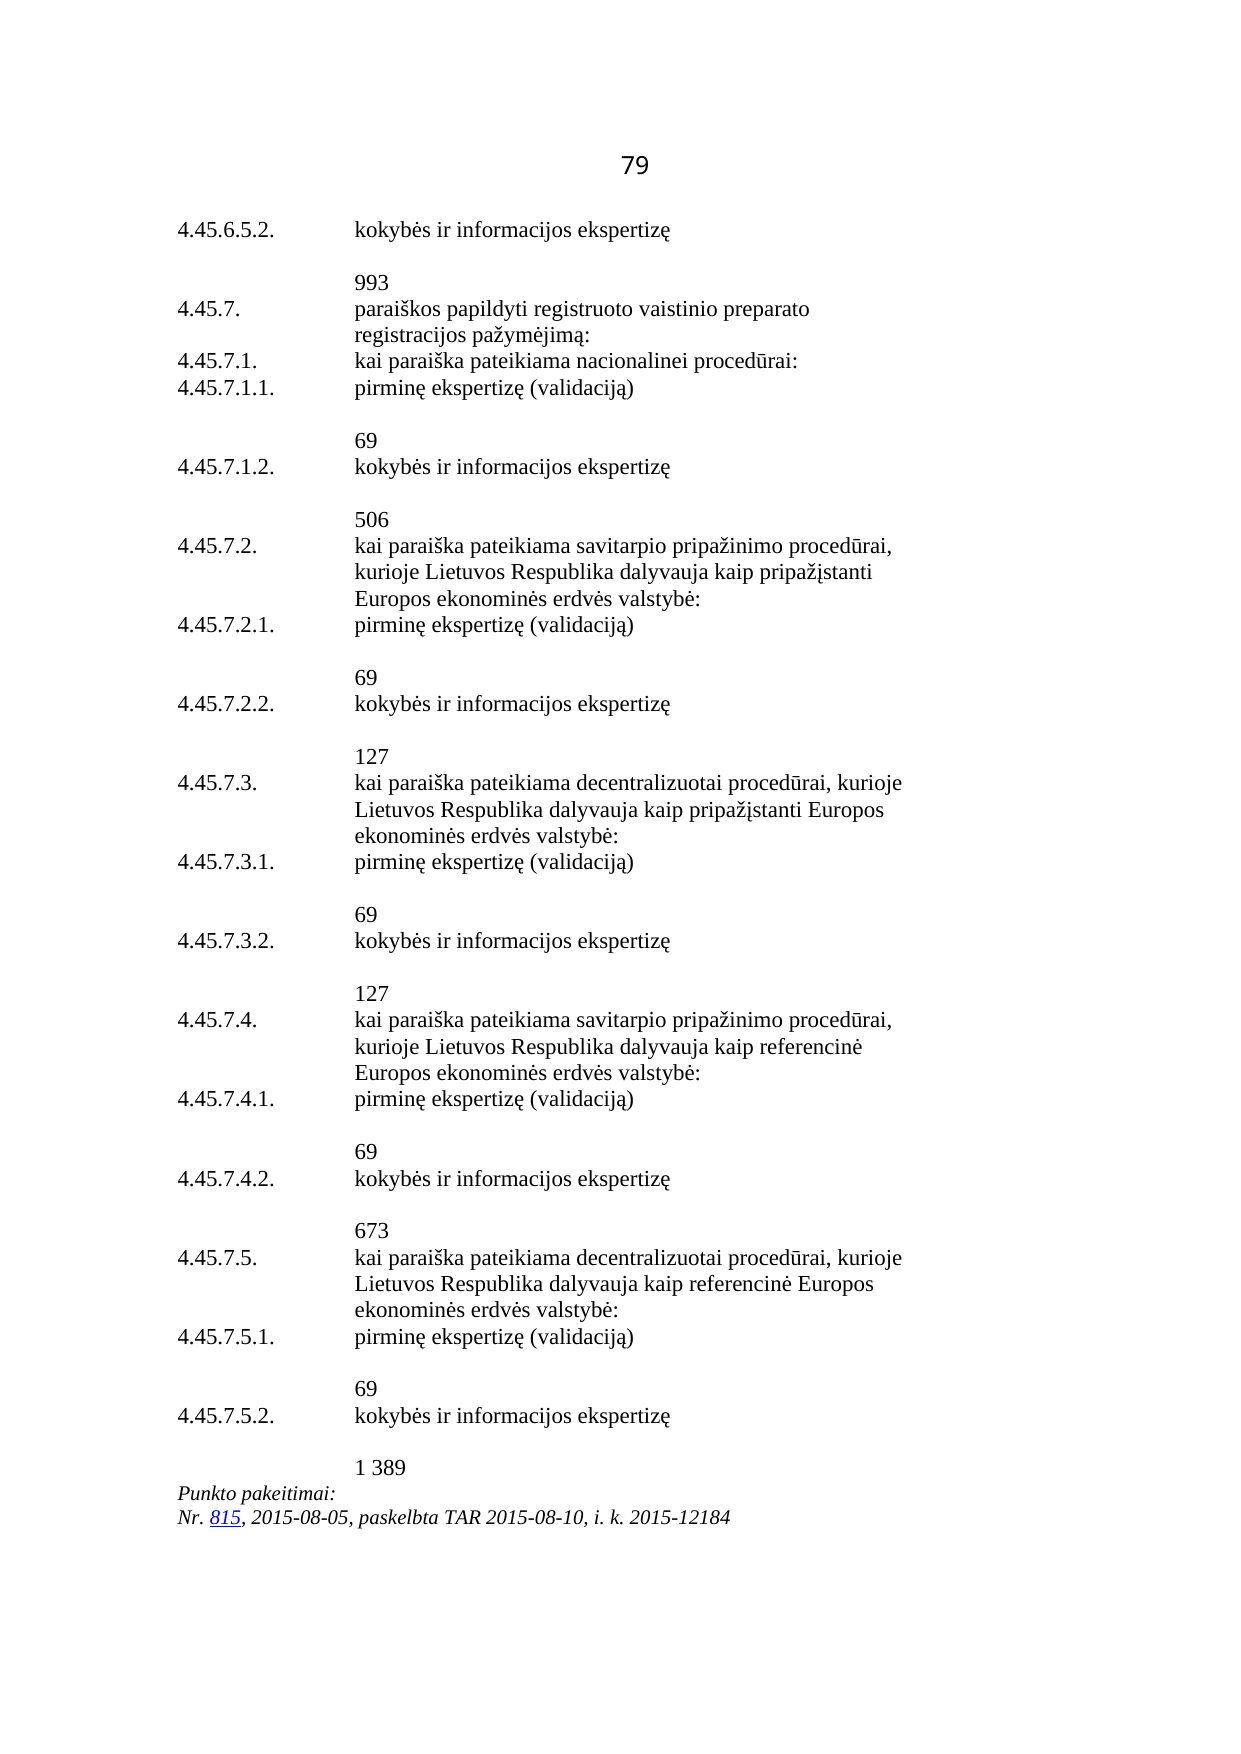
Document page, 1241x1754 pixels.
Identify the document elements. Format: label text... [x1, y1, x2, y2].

text Lietuvos Respublika dalyvauja kaip pripažįstanti Europos [354, 796, 945, 822]
text ekonominės erdvės valstybė: [354, 1296, 945, 1323]
text 4.45.7.3. kai paraiška pateikiama decentralizuotai procedūrai, kurioje [177, 769, 945, 796]
text 4.45.7.1.1. pirminę ekspertizę (validaciją) 69 [177, 374, 945, 453]
text ekonominės erdvės valstybė: [354, 822, 945, 848]
text Europos ekonominės erdvės valstybė: [354, 585, 945, 611]
text 4.45.7.4. kai paraiška pateikiama savitarpio pripažinimo procedūrai, [177, 1006, 945, 1033]
text 4.45.7.4.1. pirminę ekspertizę (validaciją) 69 [177, 1086, 945, 1164]
text kurioje Lietuvos Respublika dalyvauja kaip pripažįstanti [354, 558, 945, 585]
text 4.45.7.2.1. pirminę ekspertizę (validaciją) 69 [177, 611, 945, 690]
text 4.45.7.5.1. pirminę ekspertizę (validaciją) 69 [177, 1323, 945, 1402]
text registracijos pažymėjimą: [354, 321, 945, 348]
text 4.45.7.1. kai paraiška pateikiama nacionalinei procedūrai: [177, 348, 945, 374]
text 4.45.7.3.2. kokybės ir informacijos ekspertizę 127 [177, 927, 945, 1006]
text kurioje Lietuvos Respublika dalyvauja kaip referencinė [354, 1033, 945, 1059]
text 4.45.7.4.2. kokybės ir informacijos ekspertizę 673 [177, 1164, 945, 1244]
text 4.45.6.5.2. kokybės ir informacijos ekspertizę 993 [177, 216, 945, 295]
text 4.45.7.2. kai paraiška pateikiama savitarpio pripažinimo procedūrai, [177, 532, 945, 558]
text 4.45.7.2.2. kokybės ir informacijos ekspertizę 127 [177, 690, 945, 769]
text 4.45.7.3.1. pirminę ekspertizę (validaciją) 69 [177, 848, 945, 927]
text 4.45.7. paraiškos papildyti registruoto vaistinio preparato [177, 295, 945, 321]
text 4.45.7.5. kai paraiška pateikiama decentralizuotai procedūrai, kurioje [177, 1244, 945, 1270]
text Lietuvos Respublika dalyvauja kaip referencinė Europos [354, 1270, 945, 1296]
text 4.45.7.5.2. kokybės ir informacijos ekspertizę 1 389 [177, 1402, 945, 1481]
text Punkto pakeitimai: [177, 1481, 1093, 1505]
text Europos ekonominės erdvės valstybė: [354, 1059, 945, 1086]
text Nr. 815, 2015-08-05, paskelbta TAR 2015-08-10, i. k. 2015-12184 [177, 1505, 1093, 1529]
text 4.45.7.1.2. kokybės ir informacijos ekspertizę 506 [177, 453, 945, 532]
